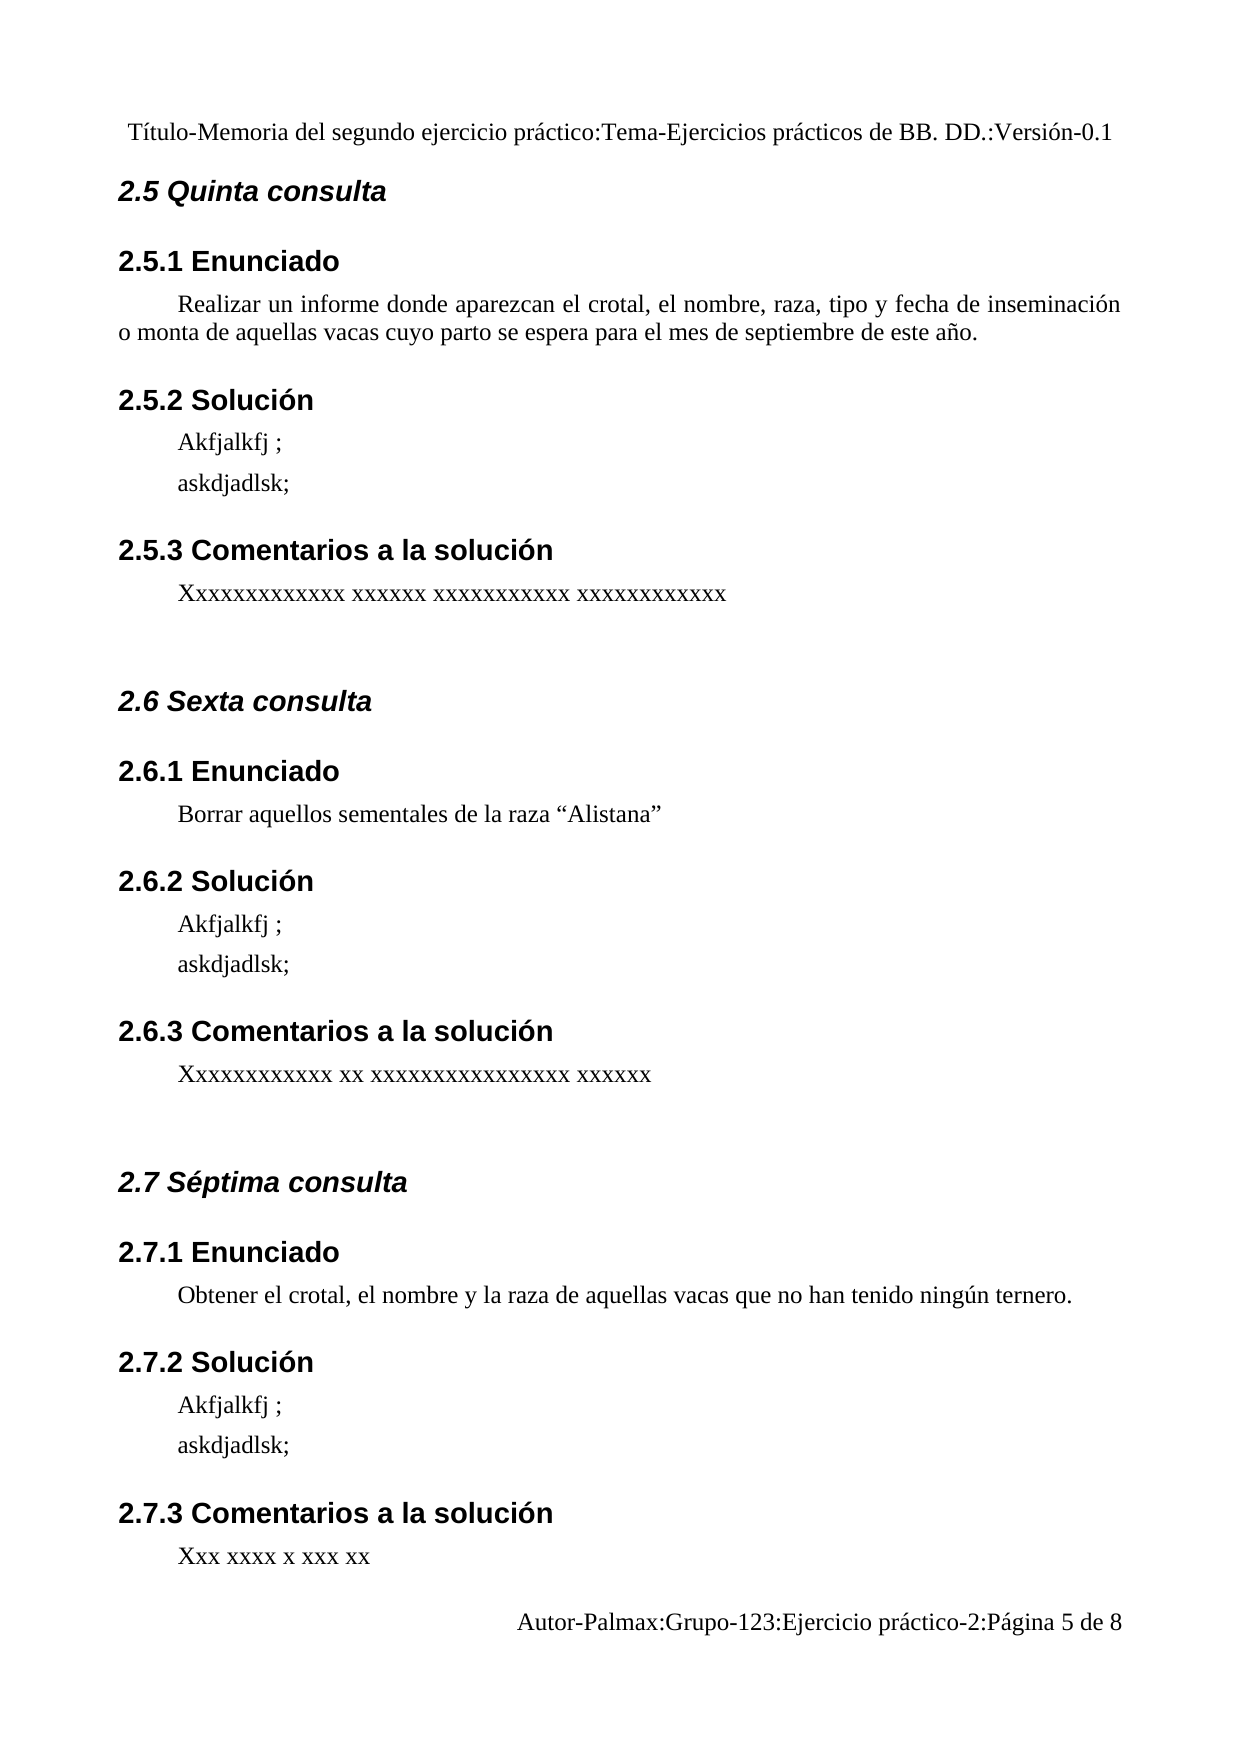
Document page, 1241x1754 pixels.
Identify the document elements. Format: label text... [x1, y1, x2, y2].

text Xxxxxxxxxxxx xx xxxxxxxxxxxxxxxx xxxxxx [118, 1061, 1122, 1088]
text Xxx xxxx x xxx xx [118, 1542, 1122, 1570]
subtitle 2.7.1 Enunciado [118, 1236, 1122, 1269]
text askdjadlsk; [118, 1432, 1122, 1459]
subtitle 2.6.2 Solución [118, 865, 1122, 897]
subtitle 2.6 Sexta consulta [118, 684, 1122, 717]
text Akfjalkfj ; [118, 428, 1122, 456]
subtitle 2.6.3 Comentarios a la solución [118, 1015, 1122, 1048]
text Xxxxxxxxxxxxx xxxxxx xxxxxxxxxxx xxxxxxxxxxxx [118, 579, 1122, 607]
text askdjadlsk; [118, 469, 1122, 496]
subtitle 2.5.1 Enunciado [118, 245, 1122, 278]
text askdjadlsk; [118, 950, 1122, 978]
subtitle 2.7 Séptima consulta [118, 1166, 1122, 1198]
text Borrar aquellos sementales de la raza “Alistana” [118, 800, 1122, 827]
subtitle 2.5.2 Solución [118, 383, 1122, 416]
subtitle 2.5 Quinta consulta [118, 175, 1122, 208]
text Akfjalkfj ; [118, 1391, 1122, 1419]
subtitle 2.5.3 Comentarios a la solución [118, 534, 1122, 567]
subtitle 2.6.1 Enunciado [118, 754, 1122, 787]
subtitle 2.7.2 Solución [118, 1346, 1122, 1379]
subtitle 2.7.3 Comentarios a la solución [118, 1497, 1122, 1529]
text Realizar un informe donde aparezcan el crotal, el nombre, raza, tipo y fecha de inseminación o monta de aquellas vacas cuyo parto se espera para el mes de septiembre de este año. [118, 291, 1122, 346]
text Obtener el crotal, el nombre y la raza de aquellas vacas que no han tenido ningún ternero. [118, 1281, 1122, 1309]
text Akfjalkfj ; [118, 910, 1122, 938]
